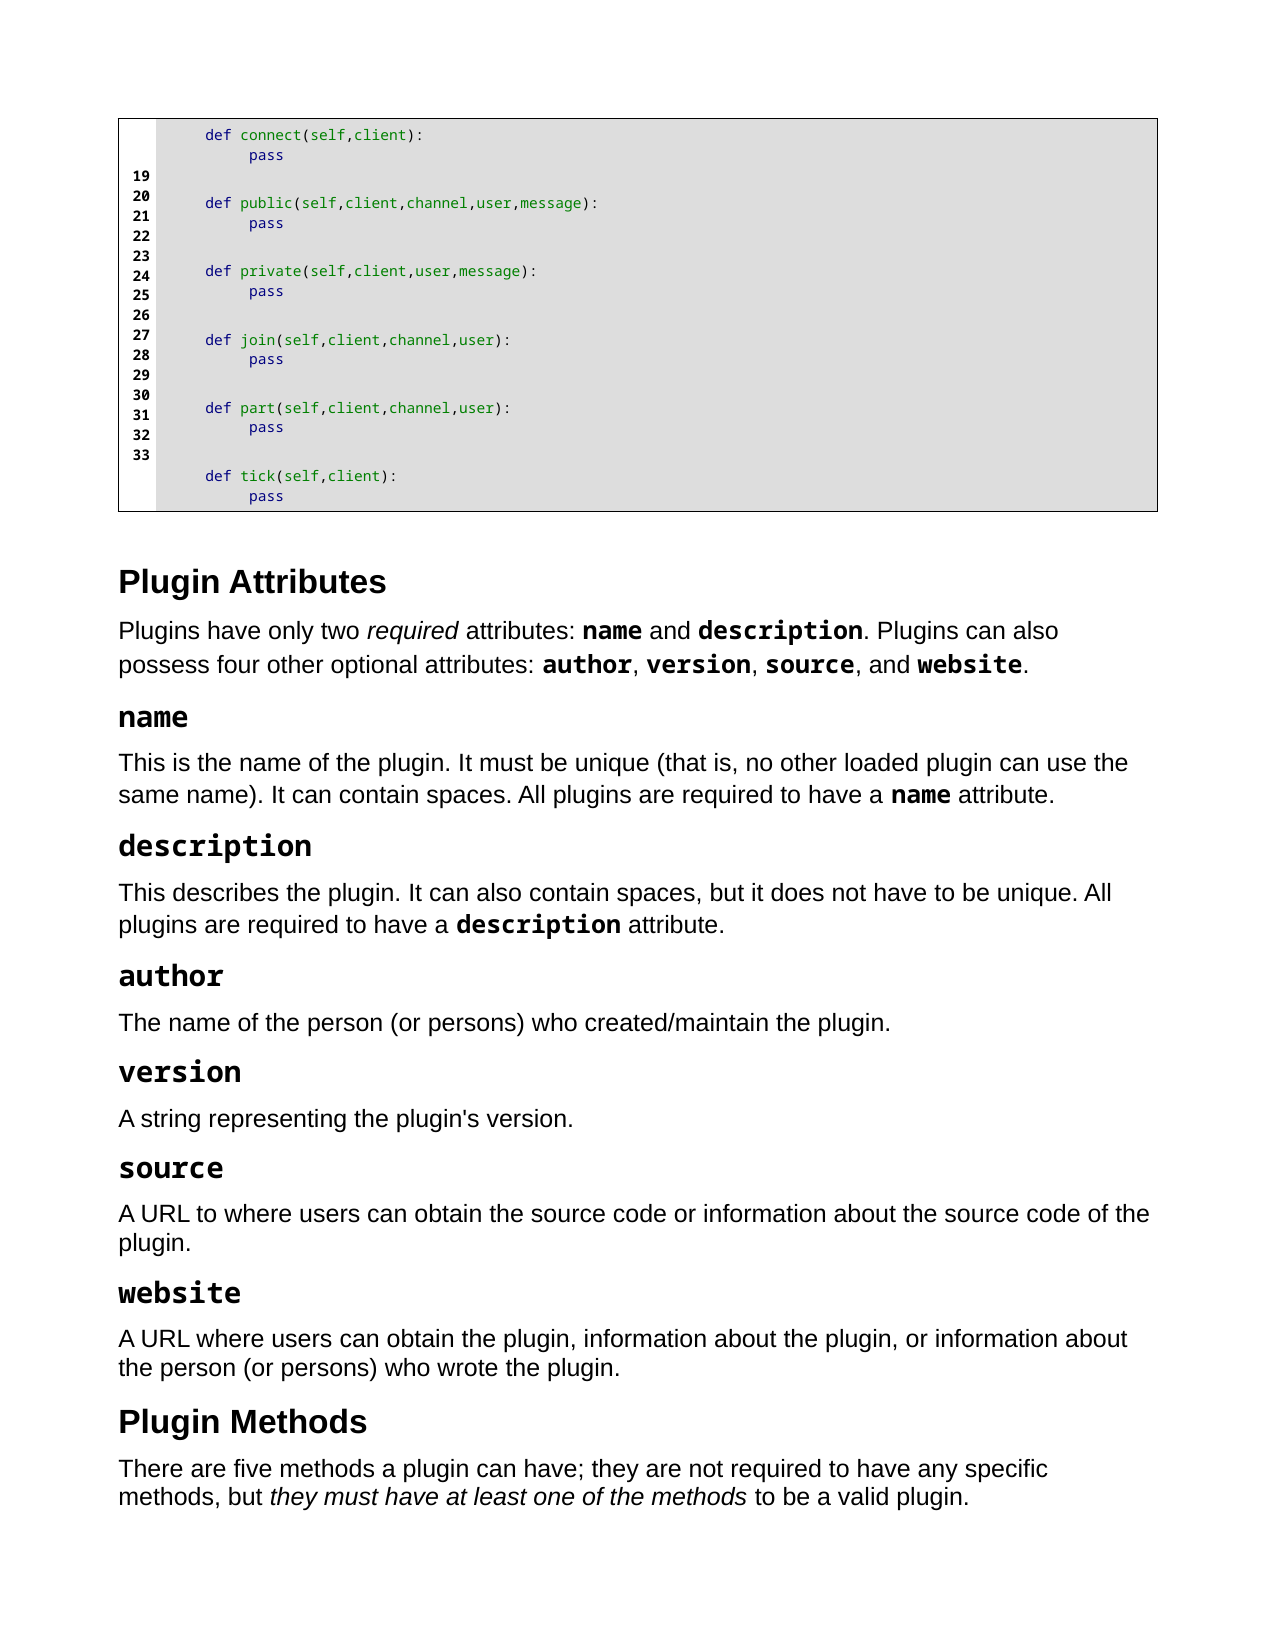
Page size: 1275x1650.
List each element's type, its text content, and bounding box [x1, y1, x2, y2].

subtitle Plugin Attributes [118, 562, 1157, 600]
subtitle author [118, 955, 1157, 995]
subtitle source [118, 1147, 1157, 1187]
text This is the name of the plugin. It must be unique (that is, no other loaded plugin can use the same name). It can contain spaces. All plugins are required to have a name attribute. [118, 748, 1157, 811]
text A URL where users can obtain the plugin, information about the plugin, or information about the person (or persons) who wrote the plugin. [118, 1324, 1157, 1382]
subtitle Plugin Methods [118, 1402, 1157, 1441]
text A string representing the plugin's version. [118, 1104, 1157, 1132]
text The name of the person (or persons) who created/maintain the plugin. [118, 1008, 1157, 1037]
subtitle website [118, 1272, 1157, 1312]
subtitle version [118, 1051, 1157, 1091]
text A URL to where users can obtain the source code or information about the source code of the plugin. [118, 1199, 1157, 1257]
text There are five methods a plugin can have; they are not required to have any specific methods, but they must have at least one of the methods to be a valid plugin. [118, 1453, 1157, 1511]
table_header def connect(self,client): pass def public(self,client,channel,user,message): pass def private(self,client,user,message): pass def join(self,client,channel,user): pass def part(self,client,channel,user): pass def tick(self,client): pass [156, 119, 1157, 511]
table_header 19 20 21 22 23 24 25 26 27 28 29 30 31 32 33 [119, 119, 156, 511]
subtitle name [118, 696, 1157, 736]
text Plugins have only two required attributes: name and description. Plugins can also possess four other optional attributes: author, version, source, and website. [118, 613, 1157, 681]
subtitle description [118, 825, 1157, 865]
text This describes the plugin. It can also contain spaces, but it does not have to be unique. All plugins are required to have a description attribute. [118, 878, 1157, 941]
